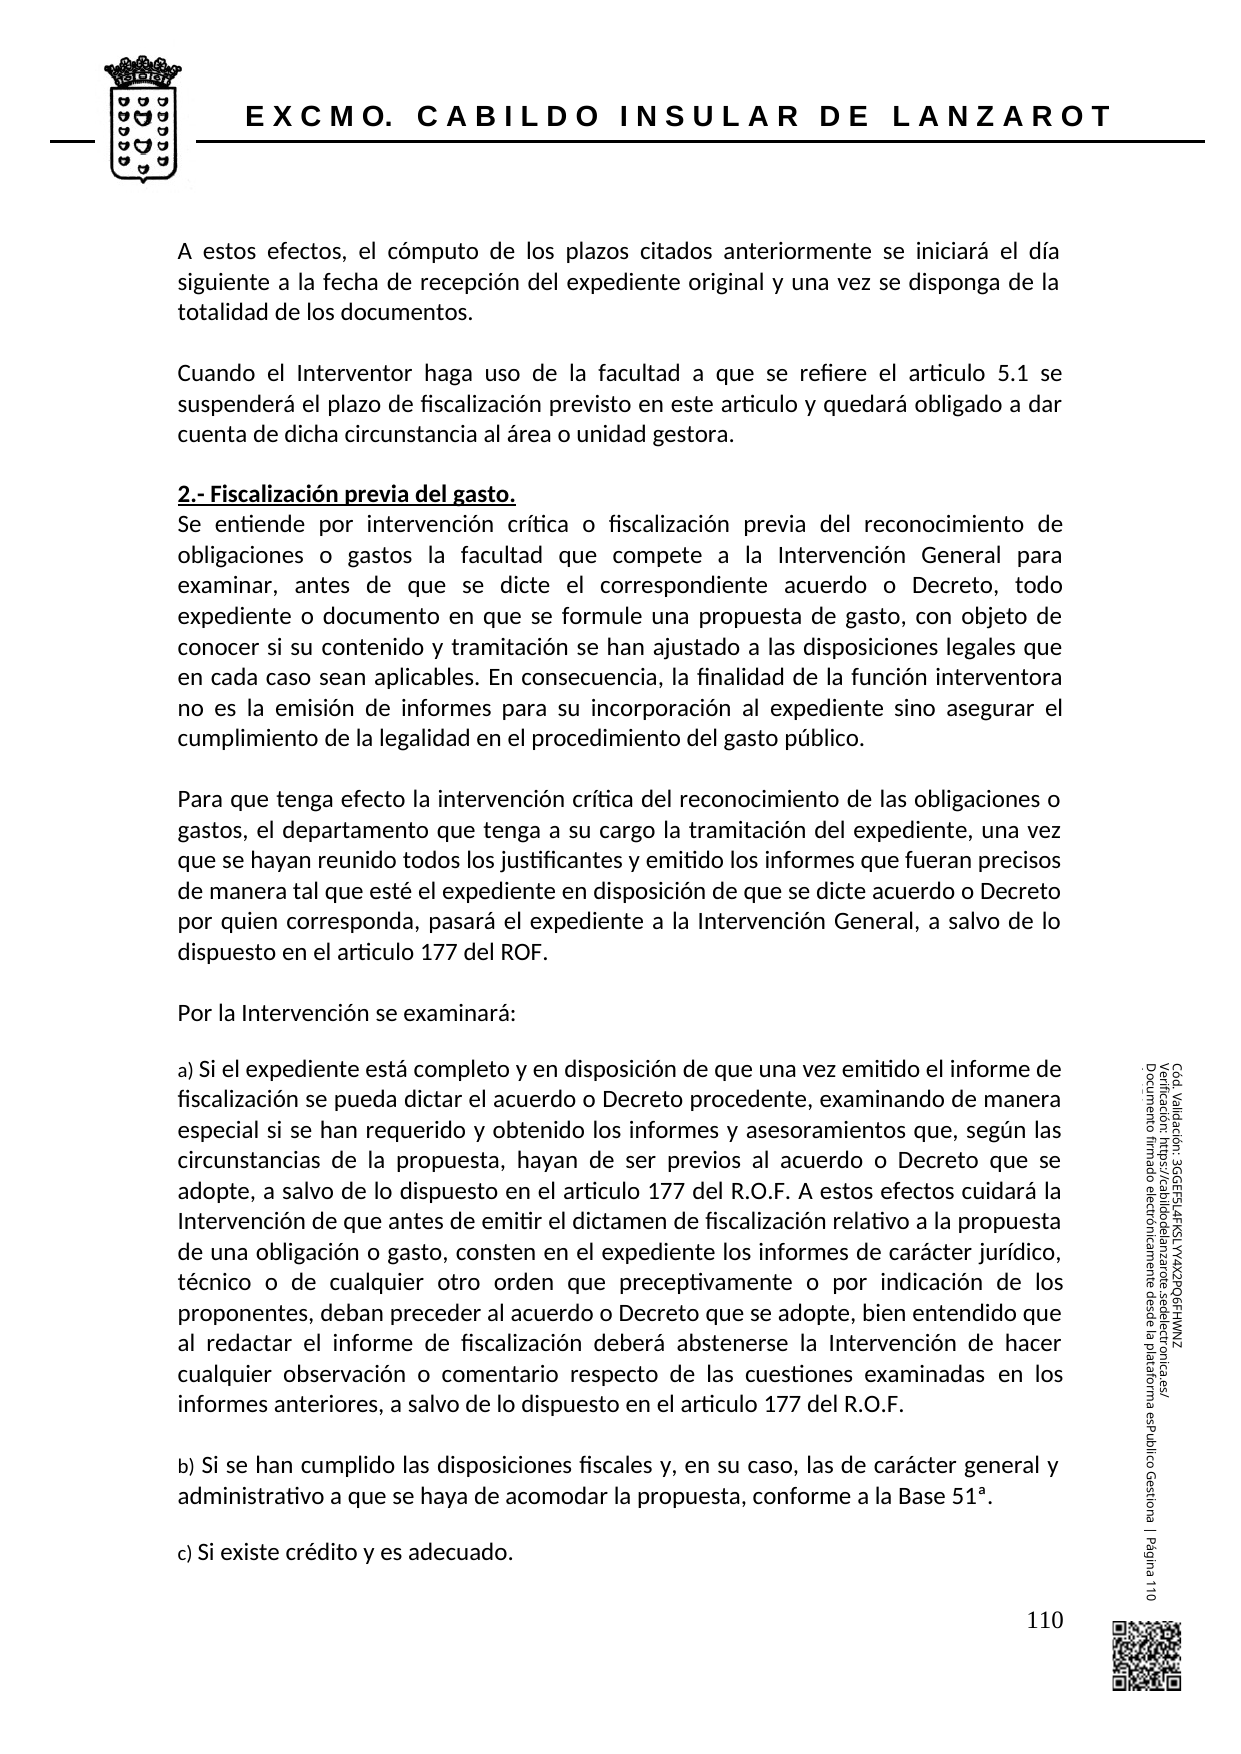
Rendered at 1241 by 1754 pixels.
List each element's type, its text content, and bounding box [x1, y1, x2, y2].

list Documento firmado electrónicamente desde la plataforma esPublico Gestiona | Página 110 de 151 [1143, 1064, 1158, 1611]
list Si el expediente está completo y en disposición de que una vez emitido el informe de fiscalización se pueda dictar el acuerdo o Decreto procedente, examinando de manera especial si se han requerido y obtenido los informes y asesoramientos que, según las circunstancias de la propuesta, hayan de ser previos al acuerdo o Decreto que se adopte, a salvo de lo dispuesto en el articulo 177 del R.O.F. A estos efectos cuidará la Intervención de que antes de emitir el dictamen de fiscalización relativo a la propuesta de una obligación o gasto, consten en el expediente los informes de carácter jurídico, técnico o de cualquier otro orden que preceptivamente o por indicación de los proponentes, deban preceder al acuerdo o Decreto que se adopte, bien entendido que al redactar el informe de fiscalización deberá abstenerse la Intervención de hacer cualquier observación o comentario respecto de las cuestiones examinadas en los informes anteriores, a salvo de lo dispuesto en el articulo 177 del R.O.F. [177, 1053, 1063, 1419]
text A estos efectos, el cómputo de los plazos citados anteriormente se iniciará el día siguiente a la fecha de recepción del expediente original y una vez se disponga de la totalidad de los documentos. [177, 236, 1061, 327]
text 110 [164, 1606, 1064, 1634]
list Si existe crédito y es adecuado. [177, 1536, 1143, 1567]
text Por la Intervención se examinará: [177, 997, 1192, 1027]
list Verificación: https://cabildodelanzarote.sedelectronica.es/ [1158, 1064, 1171, 1611]
picture [95, 39, 196, 193]
text Cuando el Interventor haga uso de la facultad a que se refiere el articulo 5.1 se suspenderá el plazo de fiscalización previsto en este articulo y quedará obligado a dar cuenta de dicha circunstancia al área o unidad gestora. [177, 358, 1063, 449]
list Si se han cumplido las disposiciones fiscales y, en su caso, las de carácter general y administrativo a que se haya de acomodar la propuesta, conforme a la Base 51ª. [177, 1450, 1061, 1511]
subtitle 2.- Fiscalización previa del gasto. [177, 478, 1192, 508]
picture [1112, 1621, 1182, 1691]
text Se entiende por intervención crítica o fiscalización previa del reconocimiento de obligaciones o gastos la facultad que compete a la Intervención General para examinar, antes de que se dicte el correspondiente acuerdo o Decreto, todo expediente o documento en que se formule una propuesta de gasto, con objeto de conocer si su contenido y tramitación se han ajustado a las disposiciones legales que en cada caso sean aplicables. En consecuencia, la finalidad de la función interventora no es la emisión de informes para su incorporación al expediente sino asegurar el cumplimiento de la legalidad en el procedimiento del gasto público. [177, 508, 1063, 753]
text Para que tenga efecto la intervención crítica del reconocimiento de las obligaciones o gastos, el departamento que tenga a su cargo la tramitación del expediente, una vez que se hayan reunido todos los justificantes y emitido los informes que fueran precisos de manera tal que esté el expediente en disposición de que se dicte acuerdo o Decreto por quien corresponda, pasará el expediente a la Intervención General, a salvo de lo dispuesto en el articulo 177 del ROF. [177, 783, 1063, 966]
list Cód. Validación: 3GGEF5L4FKSLYY4X2PQ6FHWNZ [1171, 1064, 1184, 1611]
